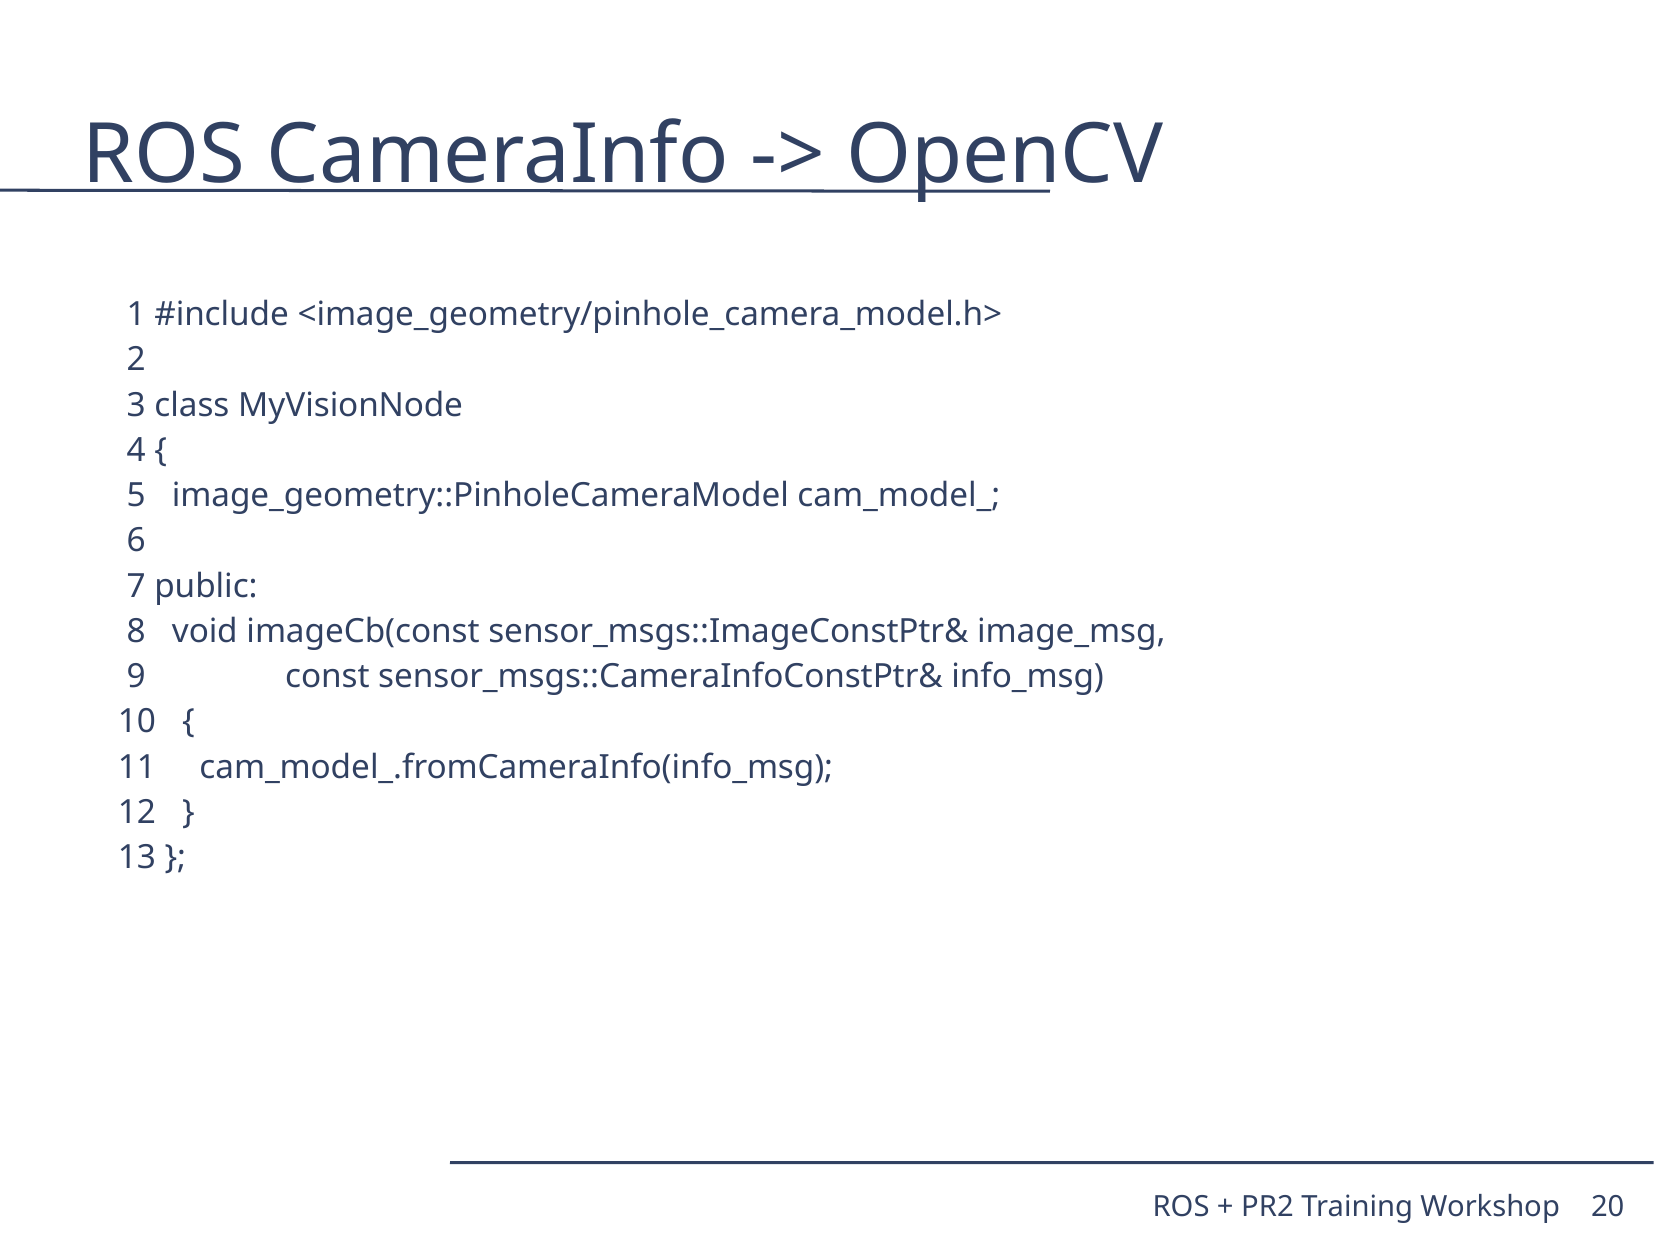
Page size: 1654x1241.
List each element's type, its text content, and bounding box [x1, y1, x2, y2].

title ROS CameraInfo -> OpenCV [82, 75, 1571, 226]
list 1 #include <image_geometry/pinhole_camera_model.h> 2 3 class MyVisionNode 4 { 5 image_geometry::PinholeCameraModel cam_model_; 6 7 public: 8 void imageCb(const sensor_msgs::ImageConstPtr& image_msg, 9 const sensor_msgs::CameraInfoConstPtr& info_msg) 10 { 11 cam_model_.fromCameraInfo(info_msg); 12 } 13 }; [82, 290, 1571, 1109]
